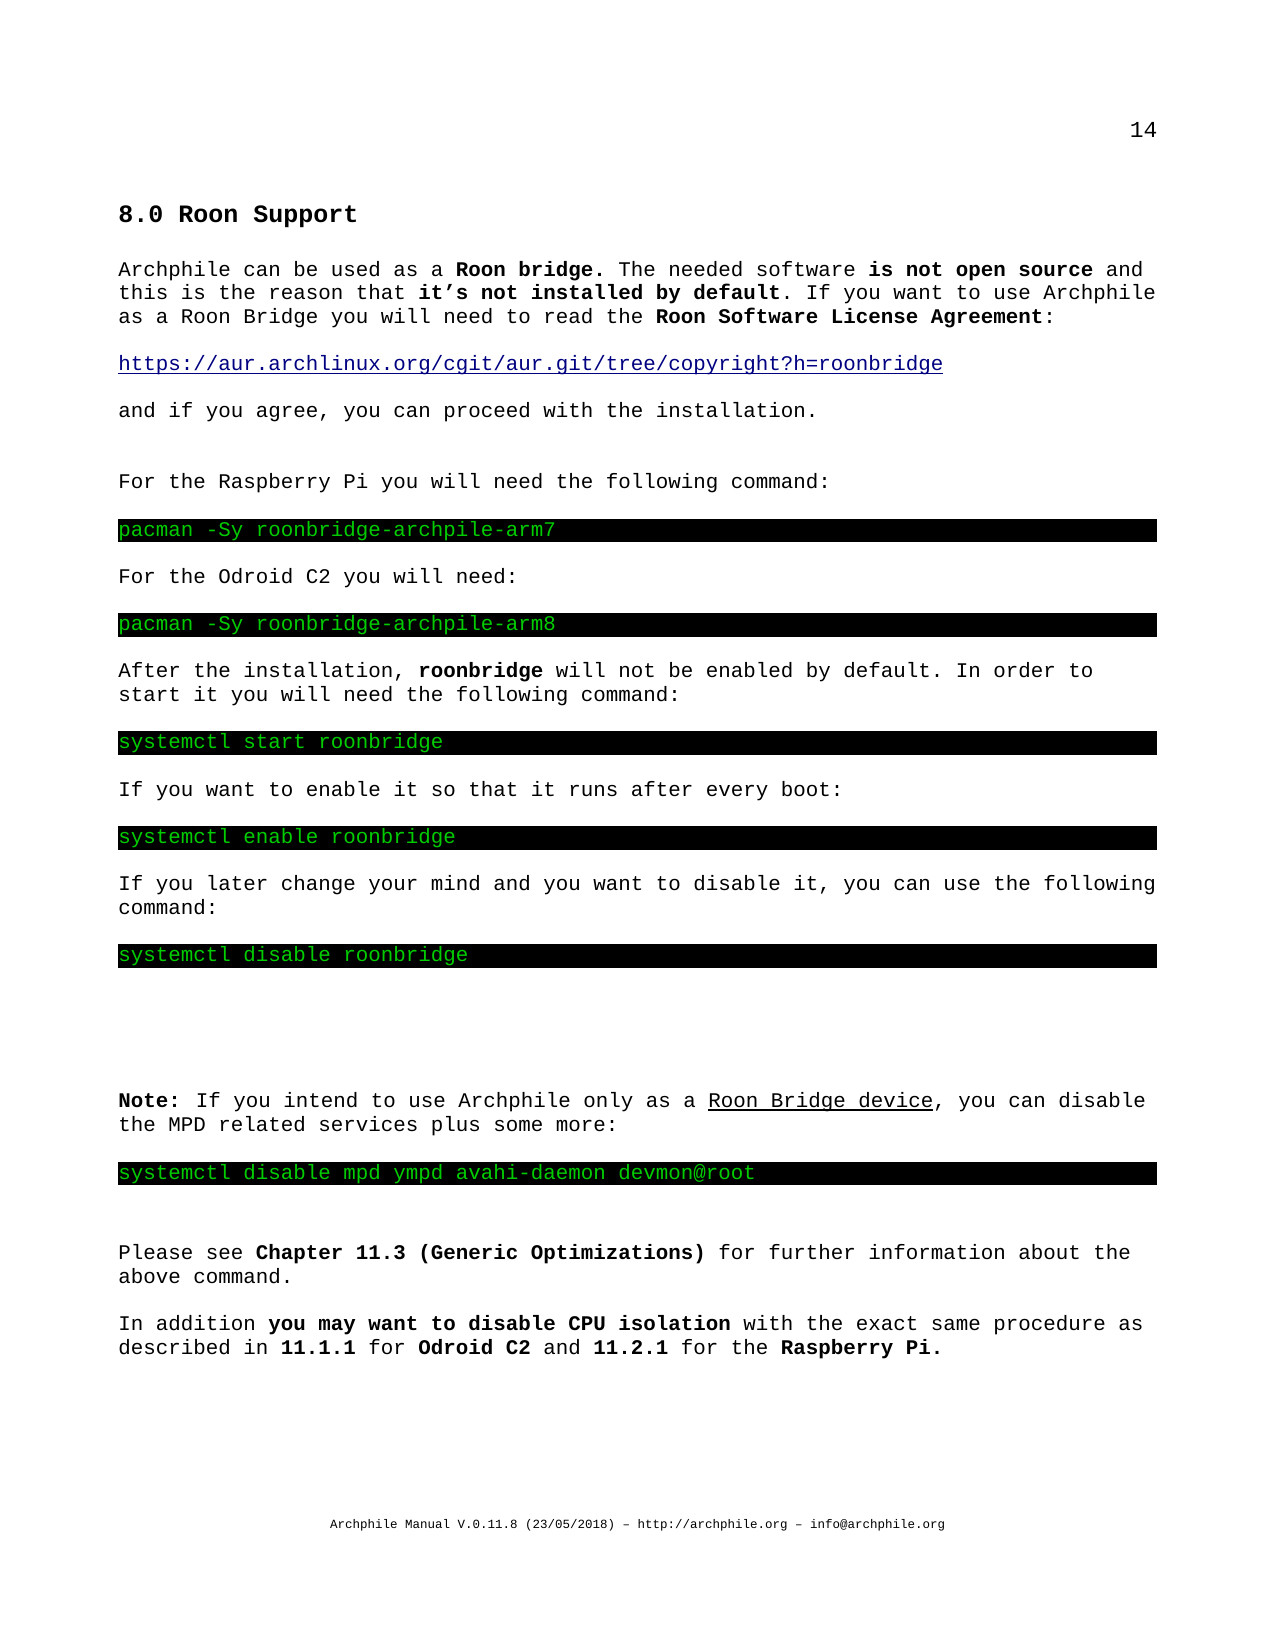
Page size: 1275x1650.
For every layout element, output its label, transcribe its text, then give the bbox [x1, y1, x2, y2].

text Note: If you intend to use Archphile only as a Roon Bridge device, you can disable the MPD related services plus some more: [118, 1086, 1157, 1138]
text In addition you may want to disable CPU isolation with the exact same procedure as described in 11.1.1 for Odroid C2 and 11.2.1 for the Raspberry Pi. [118, 1313, 1157, 1360]
text If you want to enable it so that it runs after every boot: [118, 779, 1157, 802]
text systemctl disable mpd ympd avahi-daemon devmon@root [118, 1162, 1157, 1185]
text systemctl enable roonbridge [118, 826, 1157, 850]
text systemctl disable roonbridge [118, 944, 1157, 968]
text pacman -Sy roonbridge-archpile-arm7 [118, 519, 1157, 542]
text Archphile can be used as a Roon bridge. The needed software is not open source and this is the reason that it’s not installed by default. If you want to use Archphile as a Roon Bridge you will need to read the Roon Software License Agreement: [118, 258, 1157, 329]
text For the Raspberry Pi you will need the following command: [118, 471, 1157, 495]
text https://aur.archlinux.org/cgit/aur.git/tree/copyright?h=roonbridge [118, 353, 1157, 377]
text systemctl start roonbridge [118, 731, 1157, 755]
text 8.0 Roon Support [118, 202, 1157, 230]
text Please see Chapter 11.3 (Generic Optimizations) for further information about the above command. [118, 1242, 1157, 1289]
text If you later change your mind and you want to disable it, you can use the following command: [118, 873, 1157, 921]
text pacman -Sy roonbridge-archpile-arm8 [118, 613, 1157, 637]
text After the installation, roonbridge will not be enabled by default. In order to start it you will need the following command: [118, 661, 1157, 708]
text For the Odroid C2 you will need: [118, 566, 1157, 589]
text and if you agree, you can proceed with the installation. [118, 400, 1157, 424]
